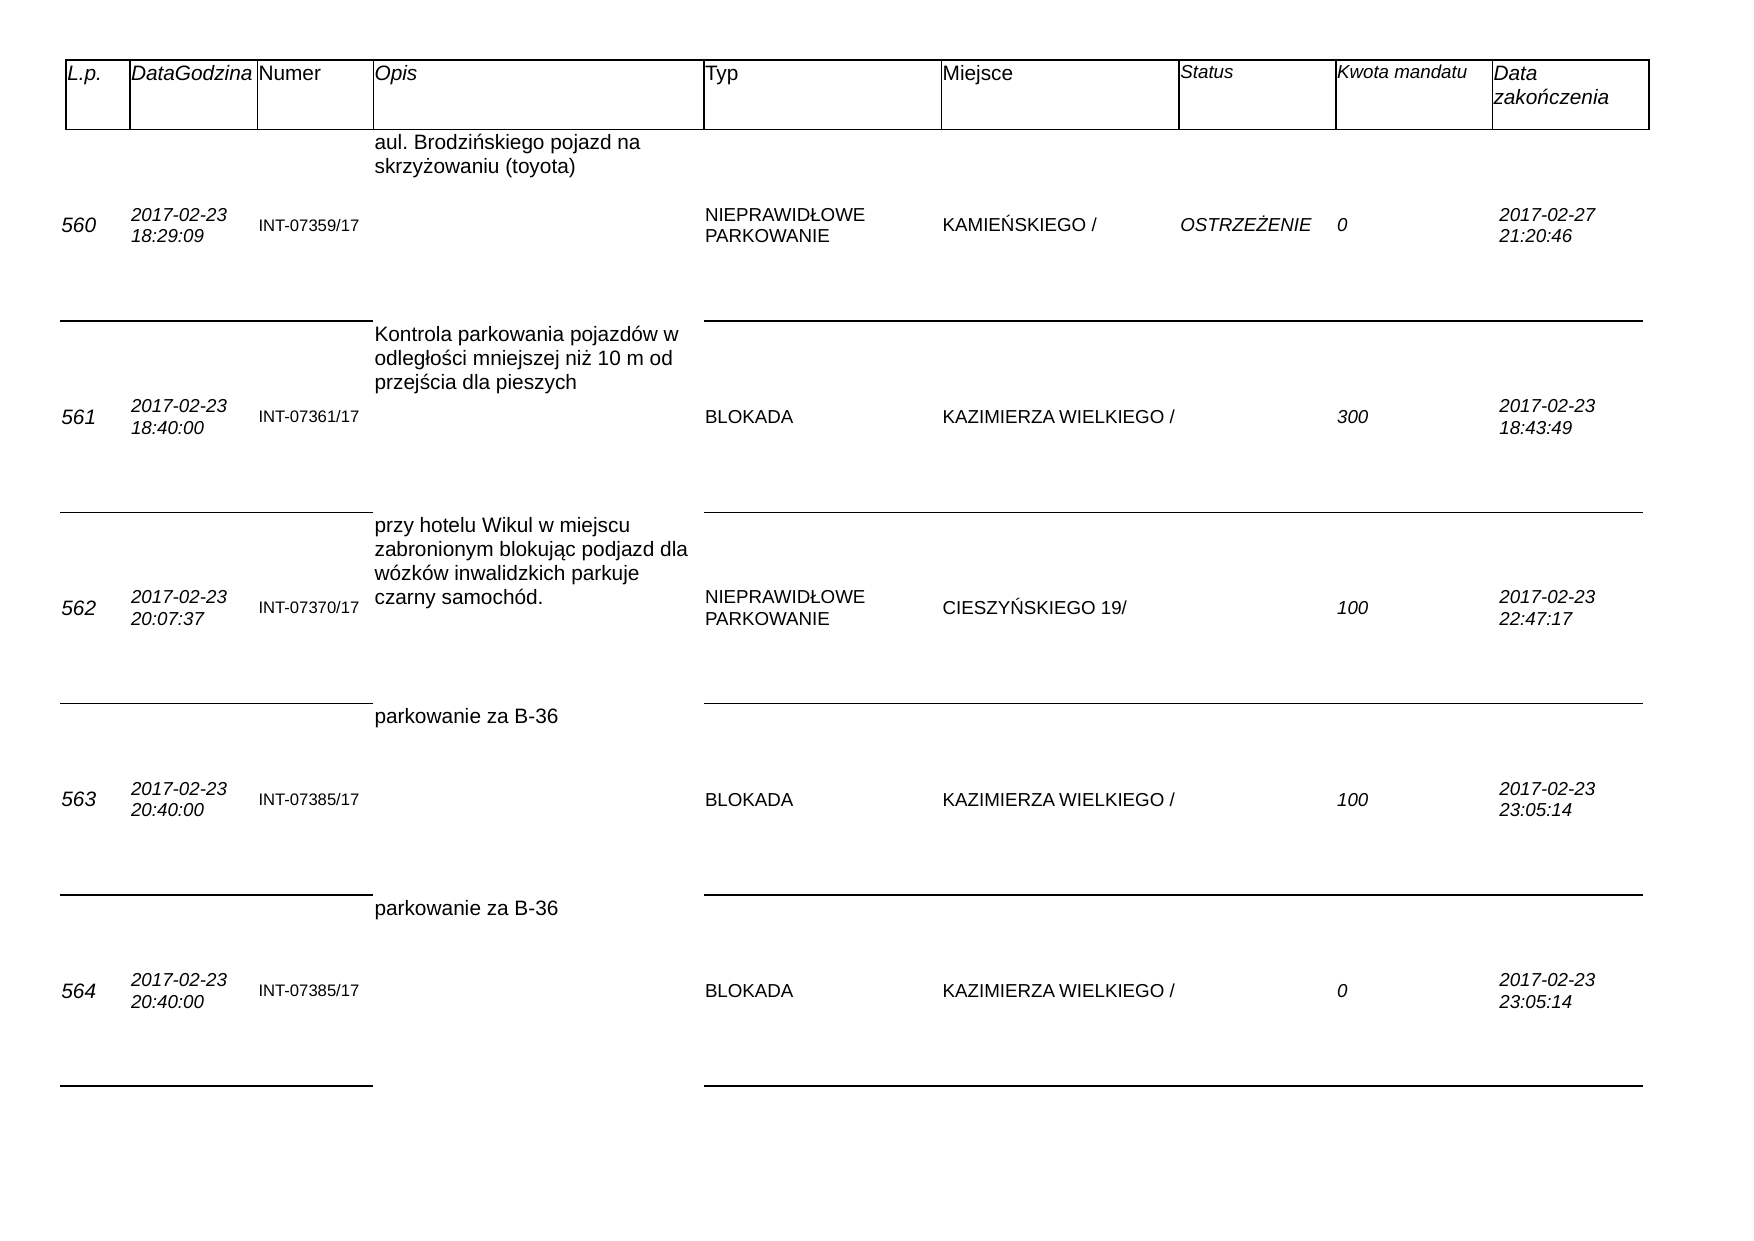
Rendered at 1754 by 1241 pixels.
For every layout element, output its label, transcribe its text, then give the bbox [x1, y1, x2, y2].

table_cell 100 [1336, 704, 1498, 894]
table_cell 2017-02-27 21:20:46 [1498, 130, 1643, 320]
table_cell [1643, 511, 1649, 703]
table_cell [1179, 513, 1336, 703]
table_cell 0 [1336, 130, 1498, 320]
table_cell NIEPRAWIDŁOWE PARKOWANIE [704, 513, 941, 703]
table_cell KAZIMIERZA WIELKIEGO / [941, 704, 1179, 894]
table_cell 100 [1336, 513, 1498, 703]
table_cell [1179, 704, 1336, 894]
table_cell [1643, 894, 1649, 1085]
table_cell 0 [1336, 896, 1498, 1085]
table_cell Kontrola parkowania pojazdów w odległości mniejszej niż 10 m od przejścia dla pieszych [373, 320, 704, 511]
table_cell 562 [60, 513, 130, 703]
table_header Data zakończenia [1493, 61, 1648, 129]
table_header DataGodzina [131, 61, 257, 129]
table_cell [1179, 322, 1336, 511]
table_cell INT-07361/17 [257, 322, 373, 511]
table_cell NIEPRAWIDŁOWE PARKOWANIE [704, 130, 941, 320]
table_cell INT-07385/17 [257, 896, 373, 1085]
table_cell BLOKADA [704, 322, 941, 511]
table_cell INT-07385/17 [257, 704, 373, 894]
table_cell 2017-02-23 20:07:37 [130, 513, 257, 703]
table_cell INT-07359/17 [257, 130, 373, 320]
table_header Numer [258, 61, 373, 129]
table_cell 2017-02-23 23:05:14 [1498, 704, 1643, 894]
table_header L.p. [67, 61, 129, 129]
table_header [60, 59, 65, 129]
table_cell [1179, 896, 1336, 1085]
table_header Status [1180, 61, 1335, 129]
table_cell OSTRZEŻENIE [1179, 130, 1336, 320]
table_cell aul. Brodzińskiego pojazd na skrzyżowaniu (toyota) [373, 130, 704, 320]
table_cell 2017-02-23 22:47:17 [1498, 513, 1643, 703]
table_cell 300 [1336, 322, 1498, 511]
table_cell 561 [60, 322, 130, 511]
table_cell 2017-02-23 18:29:09 [130, 130, 257, 320]
table_cell CIESZYŃSKIEGO 19/ [941, 513, 1179, 703]
table_cell 2017-02-23 20:40:00 [130, 896, 257, 1085]
table_cell [1643, 130, 1649, 320]
table_cell BLOKADA [704, 704, 941, 894]
table_cell 564 [60, 896, 130, 1085]
table_header Typ [705, 61, 941, 129]
table_cell parkowanie za B-36 [373, 703, 704, 894]
table_cell 2017-02-23 23:05:14 [1498, 896, 1643, 1085]
table_cell 2017-02-23 20:40:00 [130, 704, 257, 894]
table_cell 563 [60, 704, 130, 894]
table_cell 2017-02-23 18:40:00 [130, 322, 257, 511]
table_cell parkowanie za B-36 [373, 894, 704, 1085]
table_cell 560 [60, 129, 130, 320]
table_cell KAZIMIERZA WIELKIEGO / [941, 896, 1179, 1085]
table_cell KAZIMIERZA WIELKIEGO / [941, 322, 1179, 511]
table_cell [1643, 320, 1649, 511]
table_header Opis [374, 61, 703, 129]
table_cell BLOKADA [704, 896, 941, 1085]
table_cell KAMIEŃSKIEGO / [941, 130, 1179, 320]
table_cell [1643, 703, 1649, 894]
table_cell 2017-02-23 18:43:49 [1498, 322, 1643, 511]
table_cell przy hotelu Wikul w miejscu zabronionym blokując podjazd dla wózków inwalidzkich parkuje czarny samochód. [373, 511, 704, 703]
table_cell INT-07370/17 [257, 513, 373, 703]
table_header Miejsce [942, 61, 1178, 129]
table_header Kwota mandatu [1337, 61, 1492, 129]
